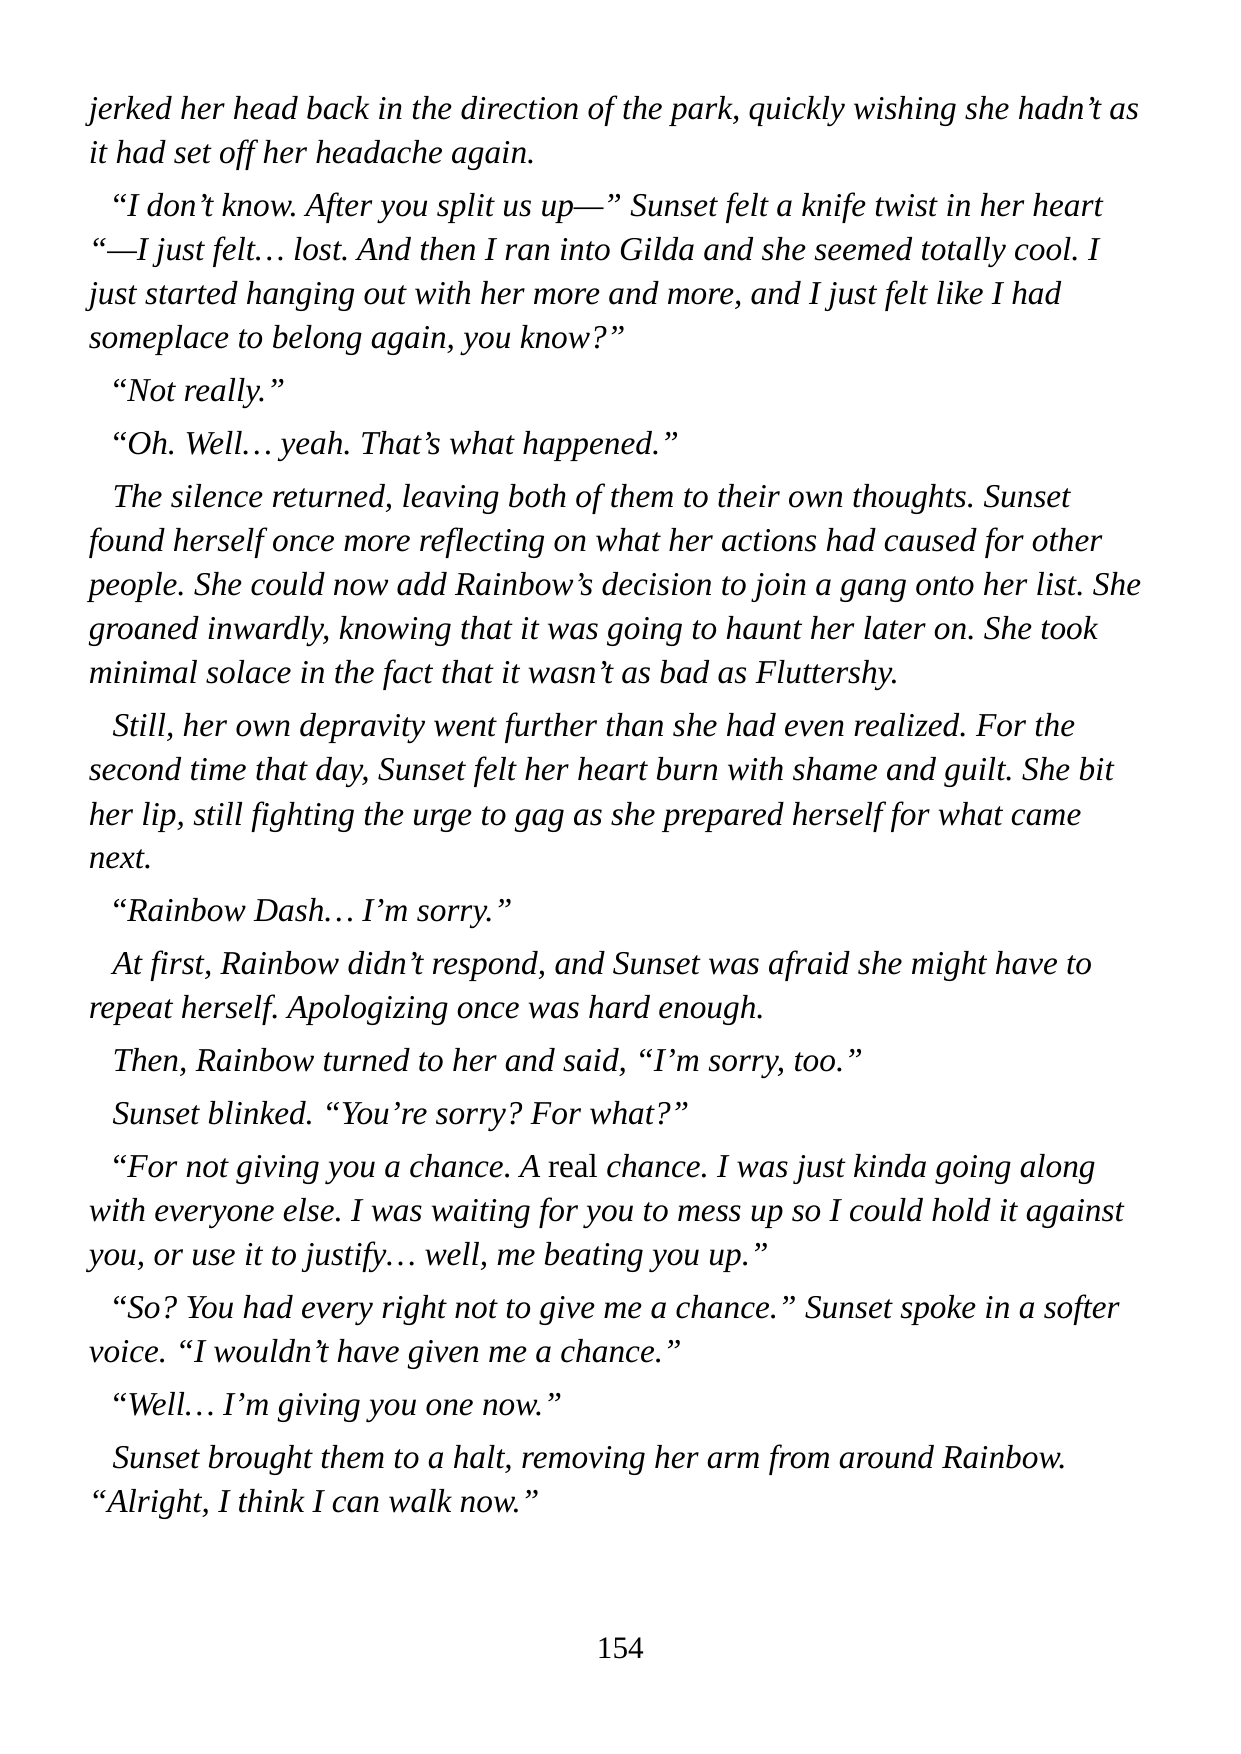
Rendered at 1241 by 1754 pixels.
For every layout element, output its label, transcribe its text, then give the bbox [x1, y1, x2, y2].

text “Not really.” [88, 371, 1152, 409]
text Still, her own depravity went further than she had even realized. For the second time that day, Sunset felt her heart burn with shame and guilt. She bit her lip, still fighting the urge to gag as she prepared herself for what came next. [88, 706, 1152, 876]
text jerked her head back in the direction of the park, quickly wishing she hadn’t as it had set off her headache again. [88, 88, 1152, 171]
text “So? You had every right not to give me a chance.” Sunset spoke in a softer voice. “I wouldn’t have given me a chance.” [88, 1287, 1152, 1370]
text “Well… I’m giving you one now.” [88, 1384, 1152, 1423]
text “Oh. Well… yeah. That’s what happened.” [88, 423, 1152, 462]
text Then, Rainbow turned to her and said, “I’m sorry, too.” [88, 1041, 1152, 1079]
text “Rainbow Dash… I’m sorry.” [88, 891, 1152, 929]
text Sunset blinked. “You’re sorry? For what?” [88, 1093, 1152, 1132]
text “For not giving you a chance. A real chance. I was just kinda going along with everyone else. I was waiting for you to mess up so I could hold it against you, or use it to justify… well, me beating you up.” [88, 1146, 1152, 1273]
text Sunset brought them to a halt, removing her arm from around Rainbow. “Alright, I think I can walk now.” [88, 1437, 1152, 1520]
text The silence returned, leaving both of them to their own thoughts. Sunset found herself once more reflecting on what her actions had caused for other people. She could now add Rainbow’s decision to join a gang onto her list. She groaned inwardly, knowing that it was going to haunt her later on. She took minimal solace in the fact that it wasn’t as bad as Fluttershy. [88, 476, 1152, 691]
text “I don’t know. After you split us up—” Sunset felt a knife twist in her heart “—I just felt… lost. And then I ran into Gilda and she seemed totally cool. I just started hanging out with her more and more, and I just felt like I had someplace to belong again, you know?” [88, 186, 1152, 356]
text At first, Rainbow didn’t respond, and Sunset was afraid she might have to repeat herself. Apologizing once was hard enough. [88, 944, 1152, 1026]
